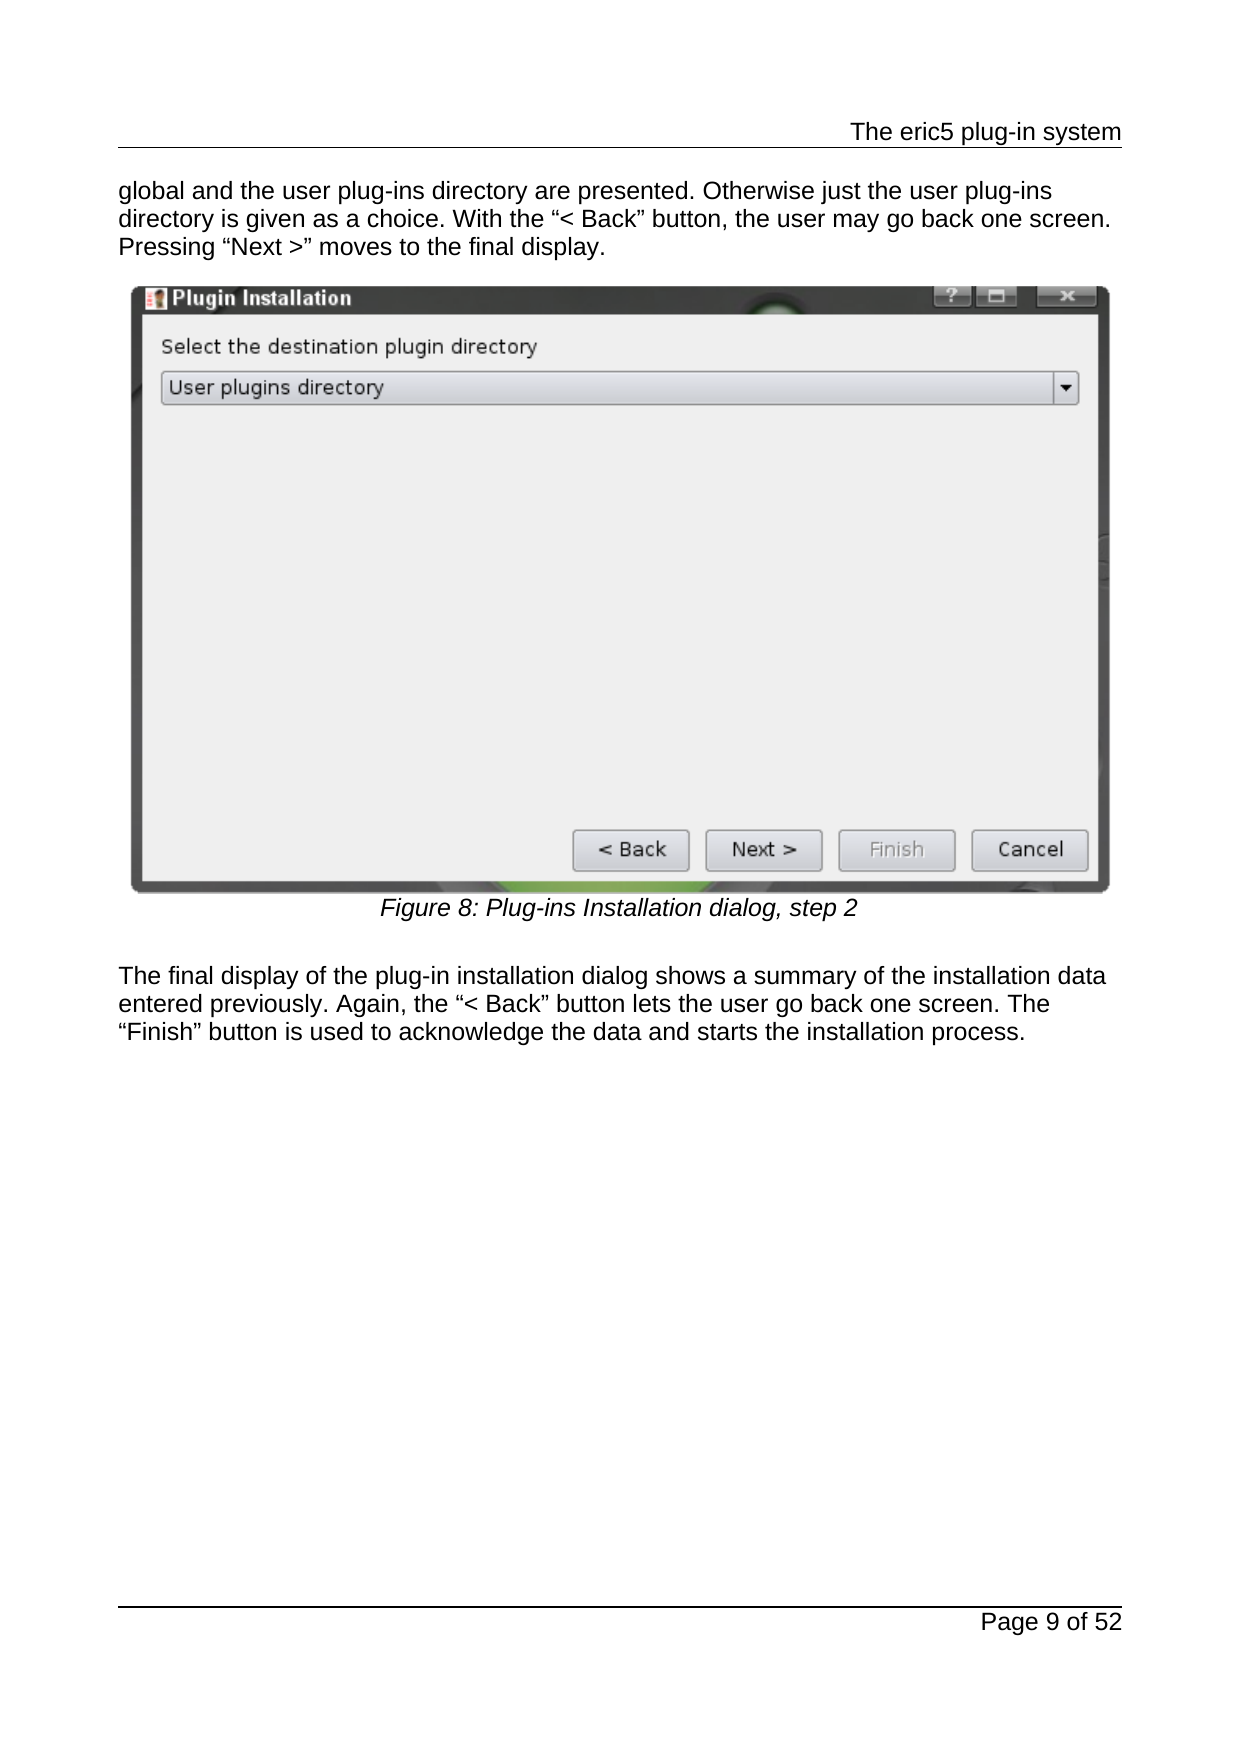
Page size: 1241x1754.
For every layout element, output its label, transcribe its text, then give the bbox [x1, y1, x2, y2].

picture [130, 286, 1111, 894]
text Figure 8: Plug-ins Installation dialog, step 2 [130, 894, 1110, 922]
text The final display of the plug-in installation dialog shows a summary of the installation data entered previously. Again, the “< Back” button lets the user go back one screen. The “Finish” button is used to acknowledge the data and starts the installation process. [118, 962, 1122, 1046]
text global and the user plug-ins directory are presented. Otherwise just the user plug-ins directory is given as a choice. With the “< Back” button, the user may go back one screen. Pressing “Next >” moves to the final display. [118, 177, 1122, 261]
